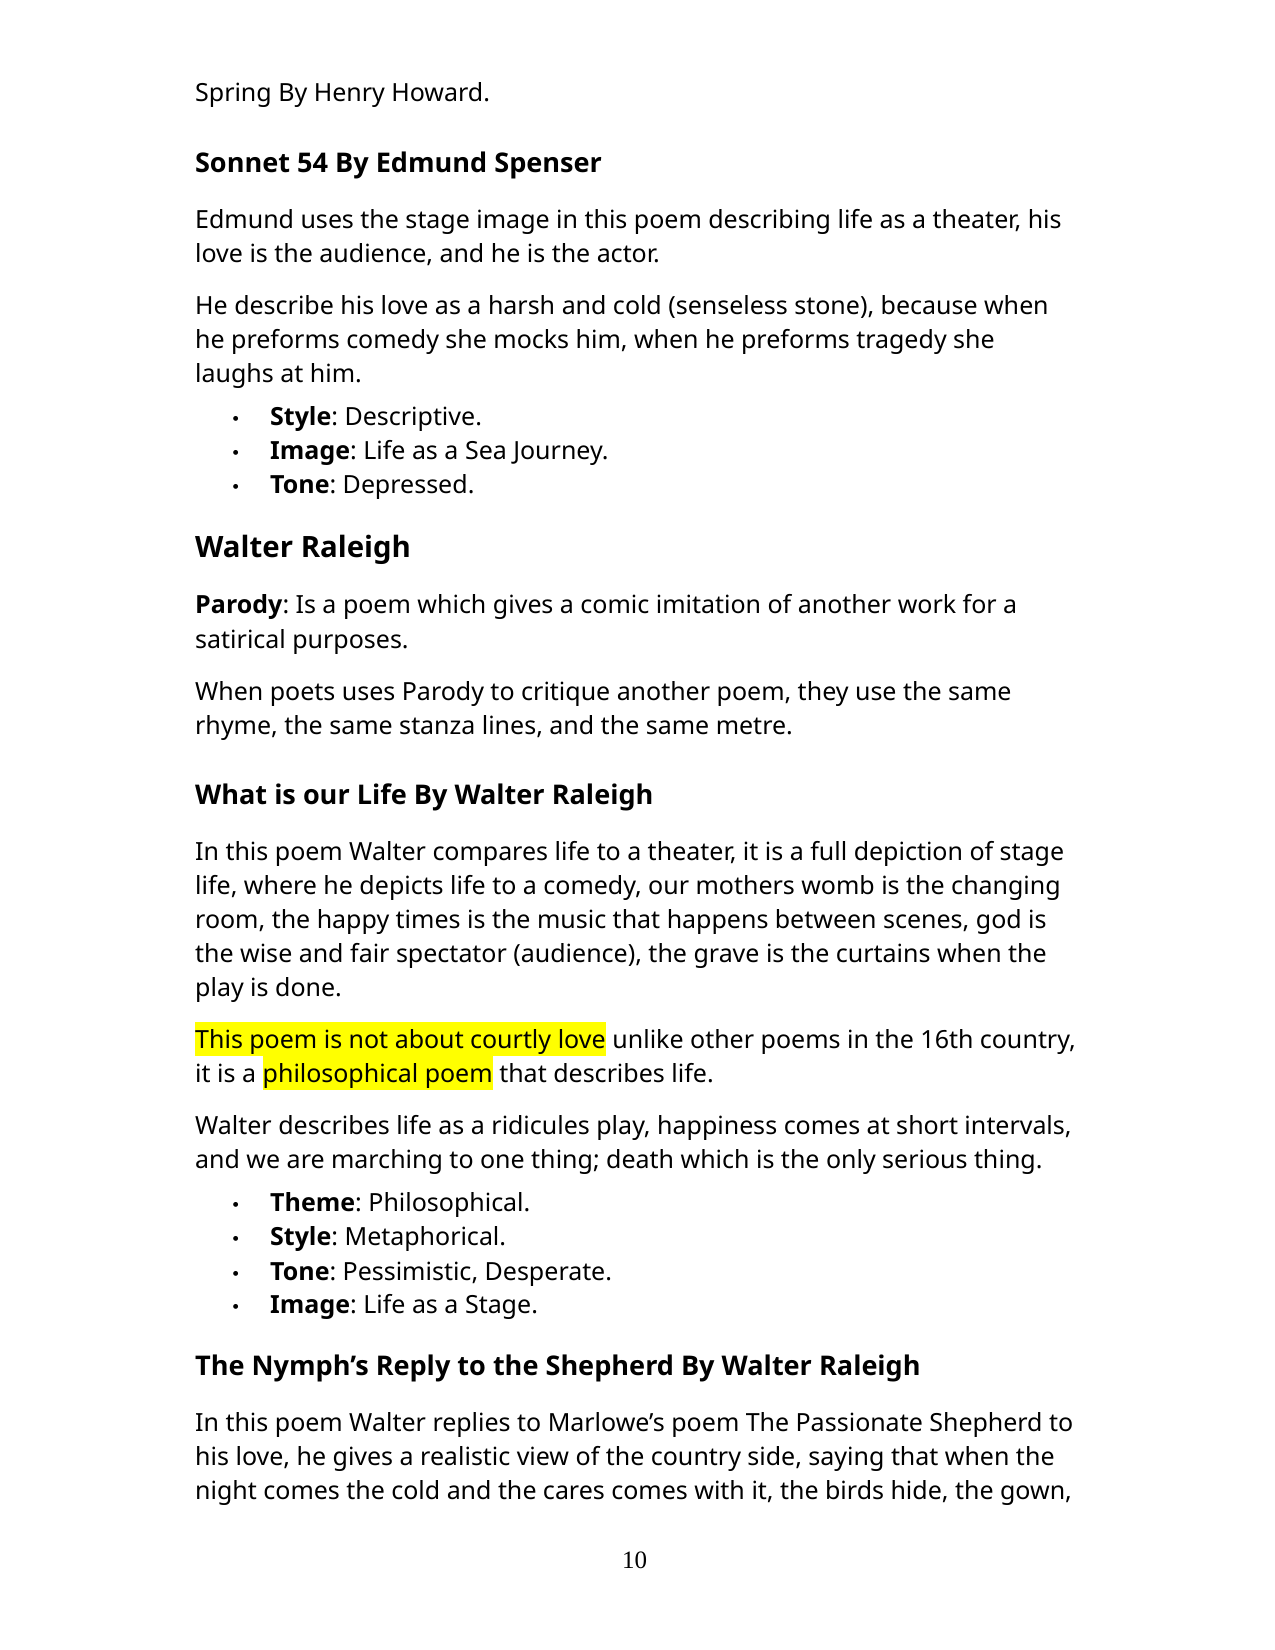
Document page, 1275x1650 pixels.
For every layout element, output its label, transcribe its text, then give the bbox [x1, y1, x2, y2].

text Walter describes life as a ridicules play, happiness comes at short intervals, and we are marching to one thing; death which is the only serious thing. [195, 1108, 1080, 1176]
list Theme: Philosophical. [232, 1185, 1080, 1219]
text Edmund uses the stage image in this poem describing life as a theater, his love is the audience, and he is the actor. [195, 201, 1080, 269]
list Style: Descriptive. [232, 398, 1080, 433]
list Style: Metaphorical. [232, 1219, 1080, 1253]
text Spring By Henry Howard. [195, 75, 1080, 109]
list Tone: Pessimistic, Desperate. [232, 1253, 1080, 1287]
subtitle Sonnet 54 By Edmund Spenser [195, 143, 1080, 180]
list Image: Life as a Sea Journey. [232, 433, 1080, 467]
text In this poem Walter compares life to a theater, it is a full depiction of stage life, where he depicts life to a comedy, our mothers womb is the changing room, the happy times is the music that happens between scenes, god is the wise and fair spectator (audience), the grave is the curtains when the play is done. [195, 834, 1080, 1004]
subtitle Walter Raleigh [195, 526, 1080, 566]
text Parody: Is a poem which gives a comic imitation of another work for a satirical purposes. [195, 587, 1080, 655]
list Tone: Depressed. [232, 467, 1080, 501]
text He describe his love as a harsh and cold (senseless stone), because when he preforms comedy she mocks him, when he preforms tragedy she laughs at him. [195, 287, 1080, 389]
text In this poem Walter replies to Marlowe’s poem The Passionate Shepherd to his love, he gives a realistic view of the country side, saying that when the night comes the cold and the cares comes with it, the birds hide, the gown, [195, 1404, 1080, 1507]
text This poem is not about courtly love unlike other poems in the 16th country, it is a philosophical poem that describes life. [195, 1022, 1080, 1090]
subtitle What is our Life By Walter Raleigh [195, 775, 1080, 812]
list Image: Life as a Stage. [232, 1287, 1080, 1321]
text When poets uses Parody to critique another poem, they use the same rhyme, the same stanza lines, and the same metre. [195, 673, 1080, 741]
subtitle The Nymph’s Reply to the Shepherd By Walter Raleigh [195, 1346, 1080, 1383]
